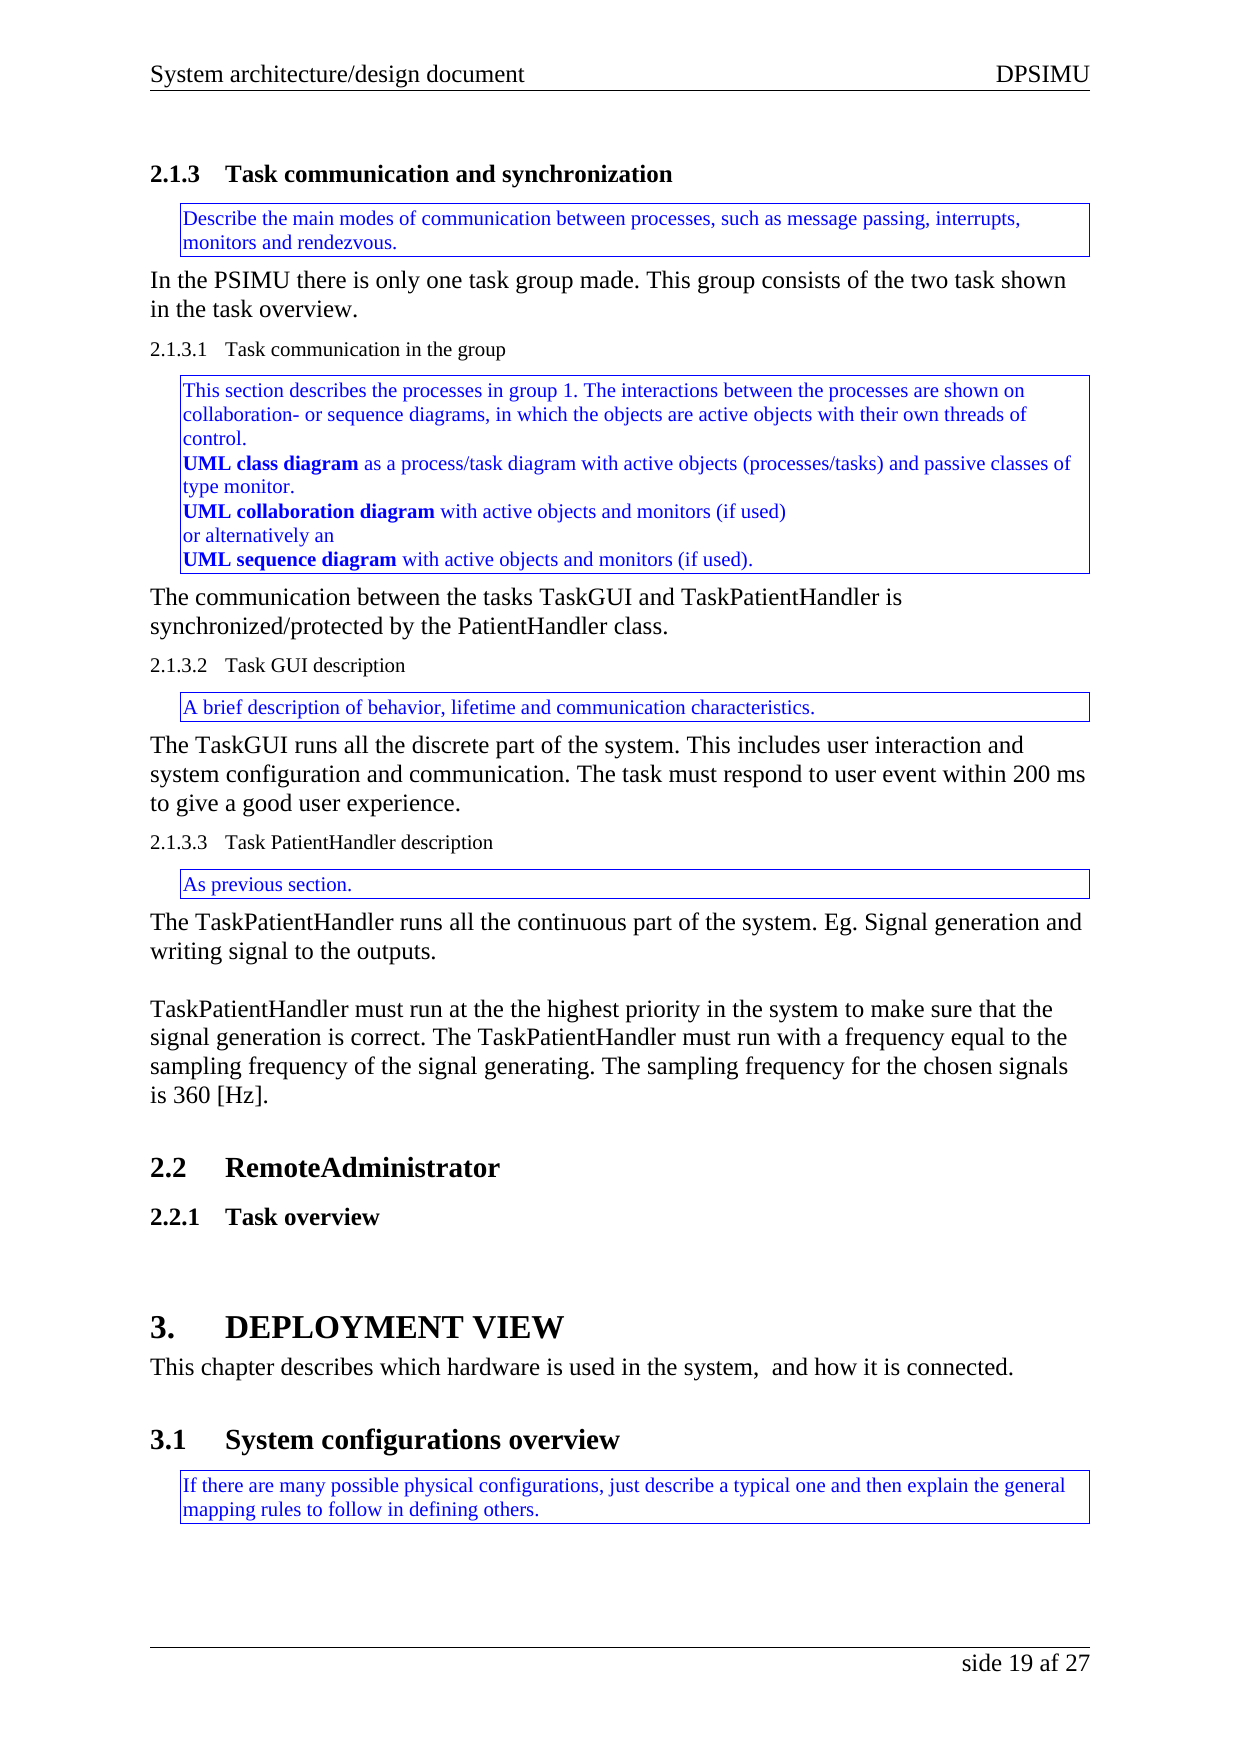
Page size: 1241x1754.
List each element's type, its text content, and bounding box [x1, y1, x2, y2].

subtitle System configurations overview [150, 1422, 1090, 1455]
subtitle Deployment View [150, 1307, 1090, 1346]
text If there are many possible physical configurations, just describe a typical one and then explain the general mapping rules to follow in defining others. [181, 1471, 1089, 1523]
text TaskPatientHandler must run at the the highest priority in the system to make sure that the signal generation is correct. The TaskPatientHandler must run with a frequency equal to the sampling frequency of the signal generating. The sampling frequency for the chosen signals is 360 [Hz]. [150, 994, 1090, 1109]
text This chapter describes which hardware is used in the system, and how it is connected. [150, 1352, 1090, 1381]
text This section describes the processes in group 1. The interactions between the processes are shown on collaboration- or sequence diagrams, in which the objects are active objects with their own threads of control. UML class diagram as a process/task diagram with active objects (processes/tasks) and passive classes of type monitor. UML collaboration diagram with active objects and monitors (if used) or alternatively an UML sequence diagram with active objects and monitors (if used). [181, 376, 1089, 573]
text In the PSIMU there is only one task group made. This group consists of the two task shown in the task overview. [150, 266, 1090, 323]
text As previous section. [181, 870, 1089, 898]
text The TaskPatientHandler runs all the continuous part of the system. Eg. Signal generation and writing signal to the outputs. [150, 907, 1090, 965]
subtitle Task PatientHandler description [150, 829, 1090, 854]
subtitle RemoteAdministrator [150, 1150, 1090, 1183]
subtitle Task communication in the group [150, 336, 1090, 361]
text The TaskGUI runs all the discrete part of the system. This includes user interaction and system configuration and communication. The task must respond to user event within 200 ms to give a good user experience. [150, 730, 1090, 817]
text A brief description of behavior, lifetime and communication characteristics. [181, 693, 1089, 721]
text The communication between the tasks TaskGUI and TaskPatientHandler is synchronized/protected by the PatientHandler class. [150, 582, 1090, 640]
subtitle Task GUI description [150, 652, 1090, 677]
text Describe the main modes of communication between processes, such as message passing, interrupts, monitors and rendezvous. [181, 204, 1089, 256]
subtitle Task overview [150, 1202, 1090, 1231]
subtitle Task communication and synchronization [150, 159, 1090, 188]
